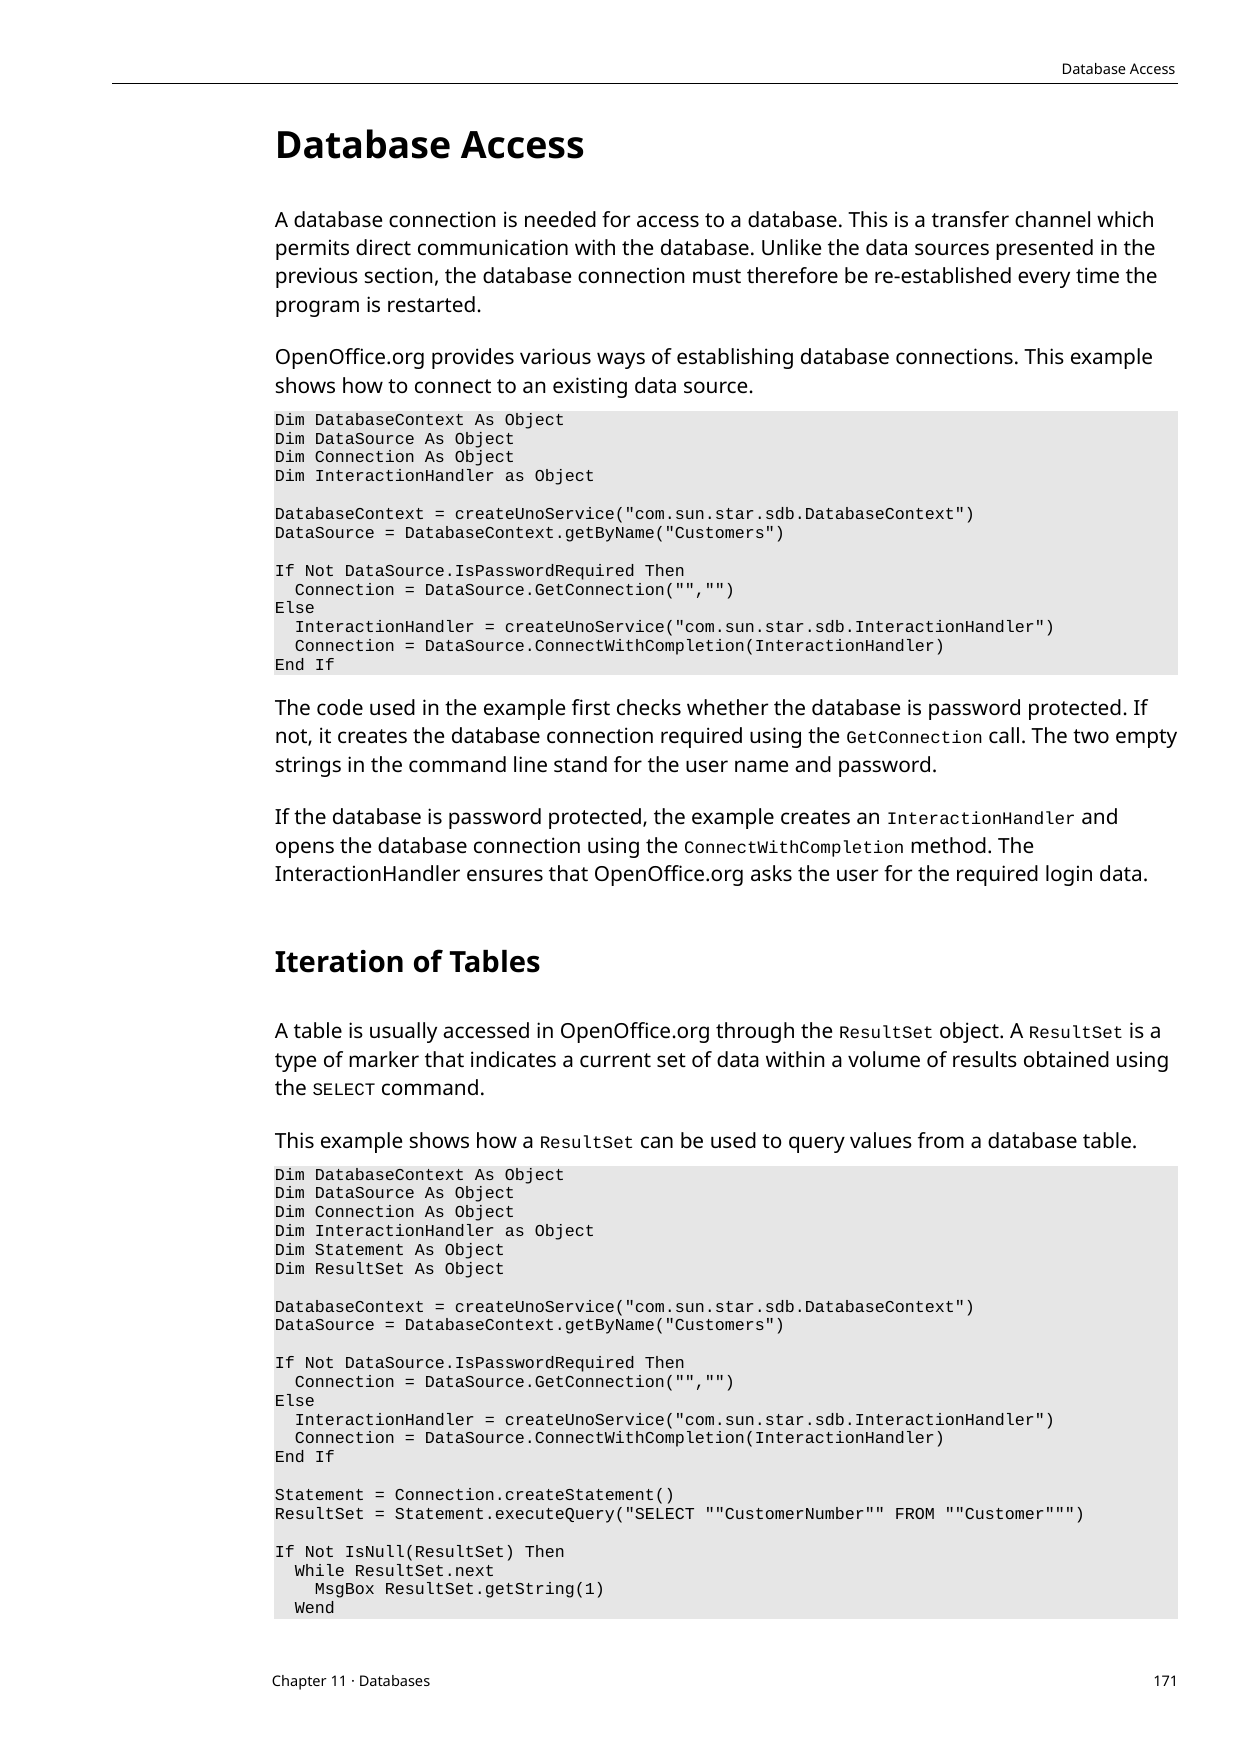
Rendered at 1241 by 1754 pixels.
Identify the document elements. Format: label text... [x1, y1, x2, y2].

text The code used in the example first checks whether the database is password protected. If not, it creates the database connection required using the GetConnection call. The two empty strings in the command line stand for the user name and password. [274, 693, 1178, 778]
text This example shows how a ResultSet can be used to query values from a database table. [274, 1126, 1178, 1154]
text Dim DatabaseContext As Object Dim DataSource As Object Dim Connection As Object Dim InteractionHandler as Object Dim Statement As Object Dim ResultSet As Object DatabaseContext = createUnoService("com.sun.star.sdb.DatabaseContext") DataSource = DatabaseContext.getByName("Customers") If Not DataSource.IsPasswordRequired Then Connection = DataSource.GetConnection("","") Else InteractionHandler = createUnoService("com.sun.star.sdb.InteractionHandler") Connection = DataSource.ConnectWithCompletion(InteractionHandler) End If Statement = Connection.createStatement() ResultSet = Statement.executeQuery("SELECT ""CustomerNumber"" FROM ""Customer""") If Not IsNull(ResultSet) Then While ResultSet.next MsgBox ResultSet.getString(1) Wend [274, 1166, 1178, 1619]
text A database connection is needed for access to a database. This is a transfer channel which permits direct communication with the database. Unlike the data sources presented in the previous section, the database connection must therefore be re-established every time the program is restarted. [274, 205, 1178, 318]
text If the database is password protected, the example creates an InteractionHandler and opens the database connection using the ConnectWithCompletion method. The InteractionHandler ensures that OpenOffice.org asks the user for the required login data. [274, 802, 1178, 888]
text OpenOffice.org provides various ways of establishing database connections. This example shows how to connect to an existing data source. [274, 342, 1178, 399]
subtitle Database Access [274, 118, 1178, 169]
text A table is usually accessed in OpenOffice.org through the ResultSet object. A ResultSet is a type of marker that indicates a current set of data within a volume of results obtained using the SELECT command. [274, 1016, 1178, 1102]
subtitle Iteration of Tables [274, 941, 1178, 981]
text Dim DatabaseContext As Object Dim DataSource As Object Dim Connection As Object Dim InteractionHandler as Object DatabaseContext = createUnoService("com.sun.star.sdb.DatabaseContext") DataSource = DatabaseContext.getByName("Customers") If Not DataSource.IsPasswordRequired Then Connection = DataSource.GetConnection("","") Else InteractionHandler = createUnoService("com.sun.star.sdb.InteractionHandler") Connection = DataSource.ConnectWithCompletion(InteractionHandler) End If [274, 411, 1178, 675]
